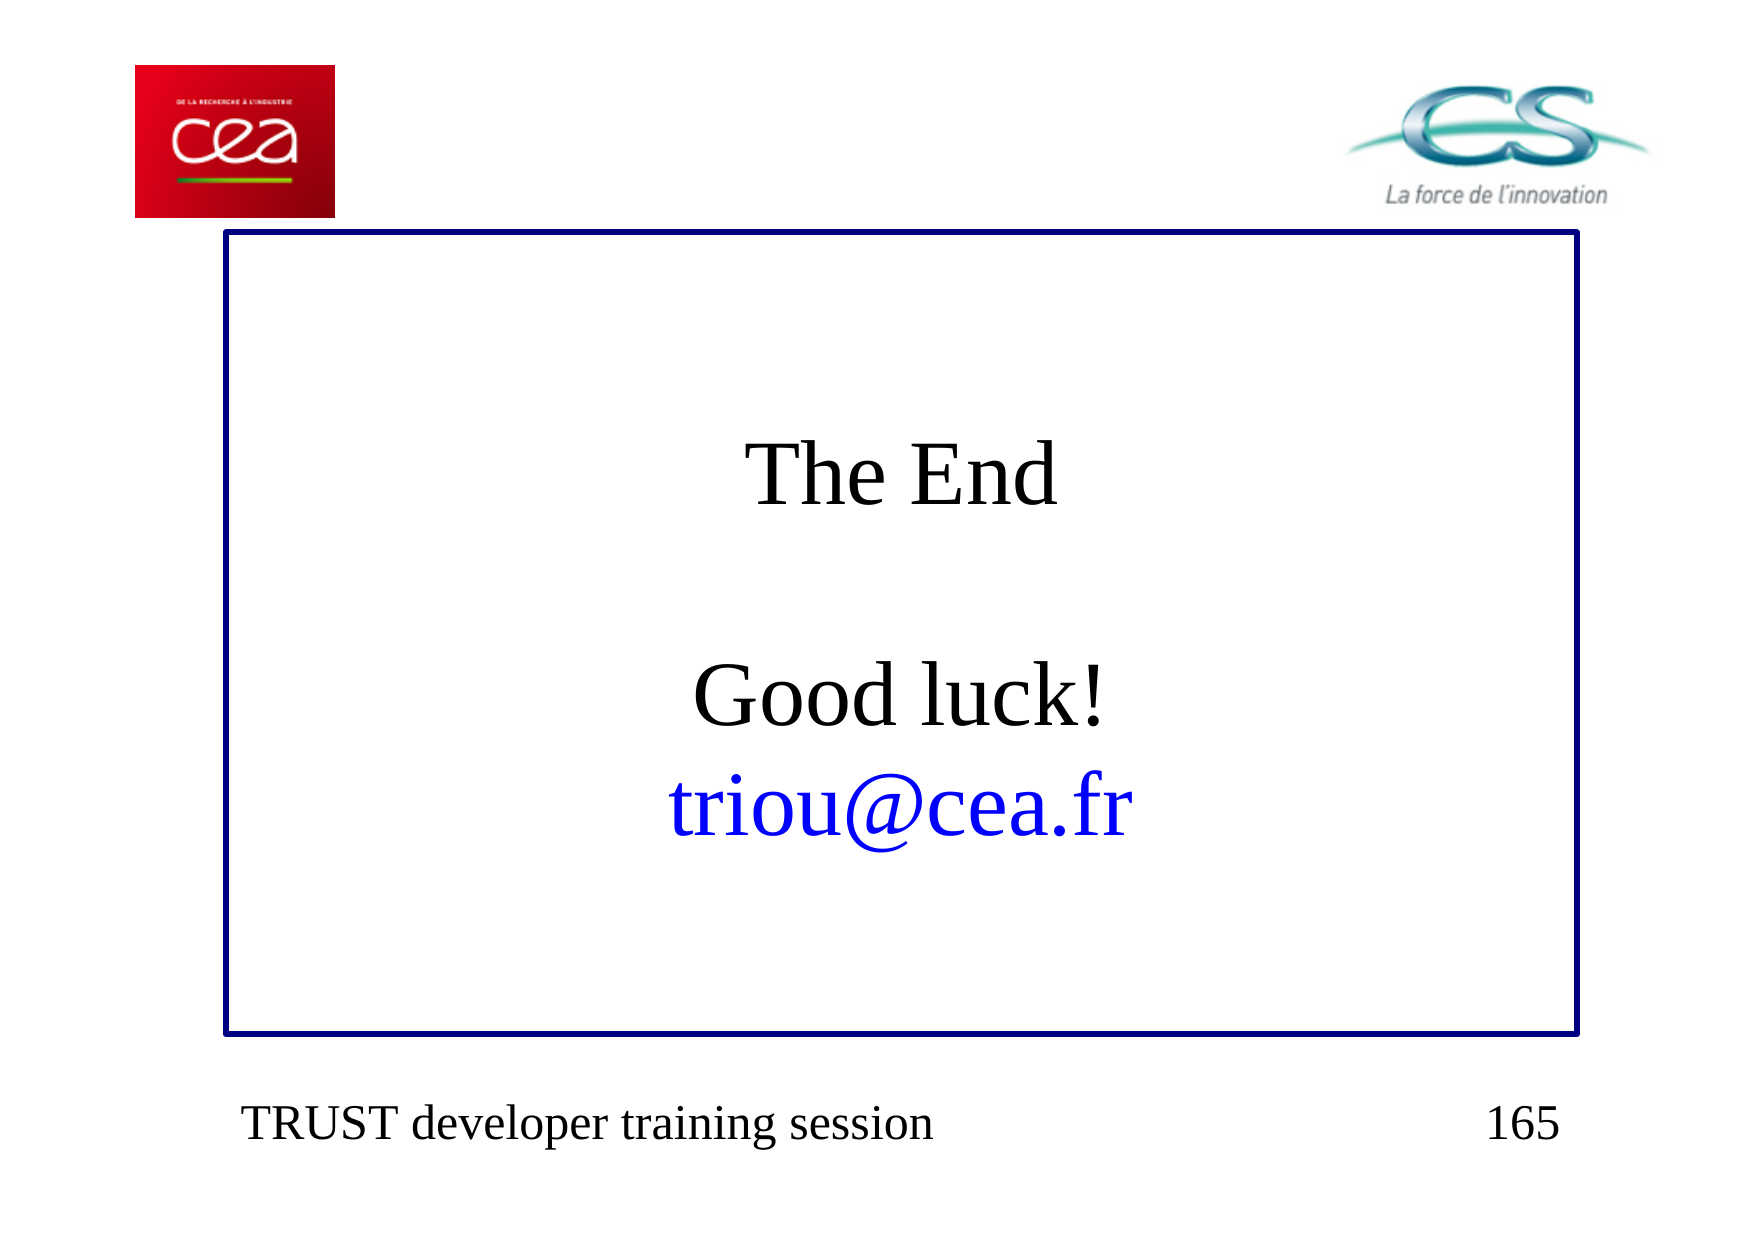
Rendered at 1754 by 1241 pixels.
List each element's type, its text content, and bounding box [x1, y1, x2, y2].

picture [135, 65, 335, 218]
title The End Good luck! triou@cea.fr [225, 232, 1577, 1035]
picture [1340, 73, 1662, 218]
